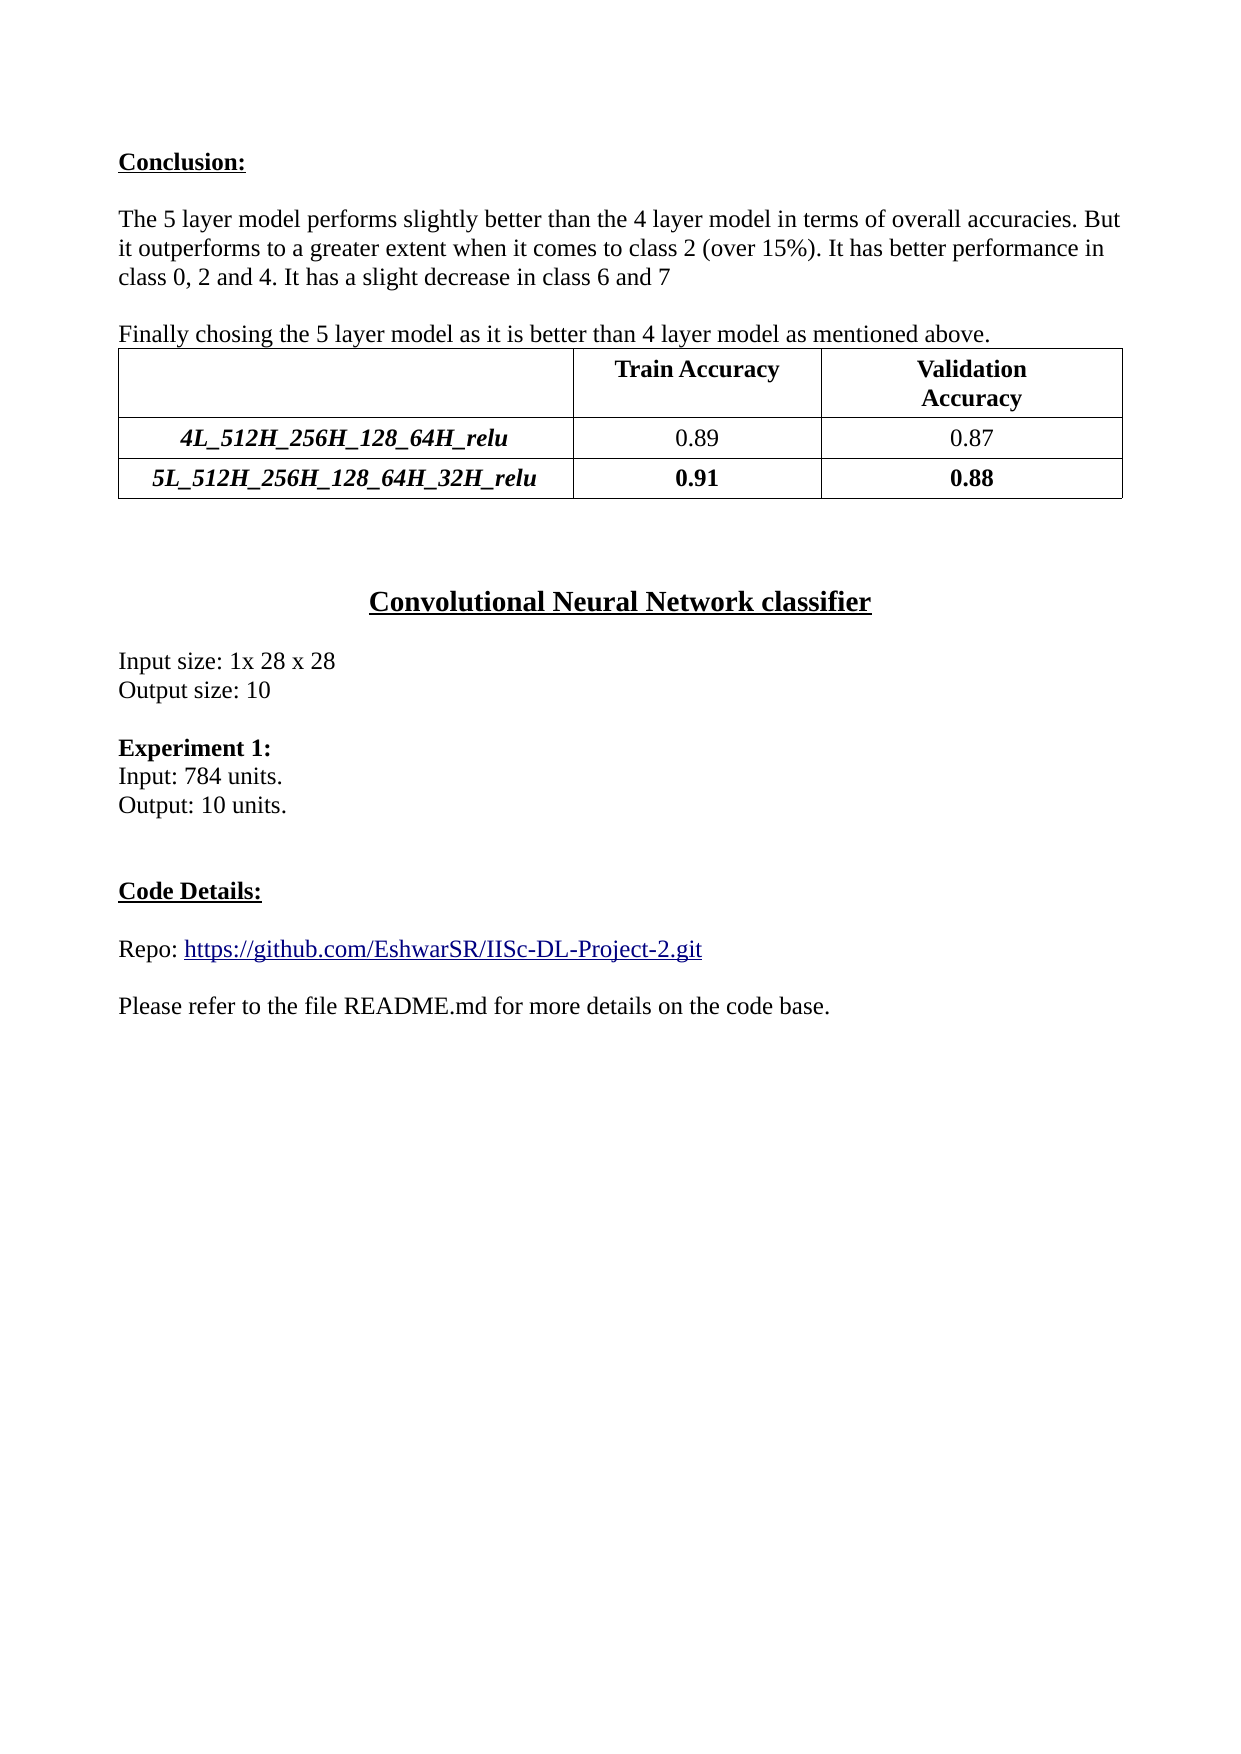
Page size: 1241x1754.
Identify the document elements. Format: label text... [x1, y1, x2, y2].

text Conclusion: [118, 147, 1122, 176]
table_header Validation Accuracy [822, 349, 1122, 417]
text Output size: 10 [118, 675, 1122, 704]
table_cell 0.89 [574, 418, 821, 457]
table_cell 0.91 [574, 459, 821, 498]
text Input size: 1x 28 x 28 [118, 646, 1122, 675]
text Please refer to the file README.md for more details on the code base. [118, 991, 1122, 1020]
table_cell 0.87 [822, 418, 1122, 457]
text Output: 10 units. [118, 790, 1122, 819]
table_header [119, 349, 573, 417]
text Input: 784 units. [118, 761, 1122, 790]
table_cell 5L_512H_256H_128_64H_32H_relu [119, 459, 573, 498]
table_header Train Accuracy [574, 349, 821, 417]
text Finally chosing the 5 layer model as it is better than 4 layer model as mentioned above. [118, 319, 1122, 348]
table_cell 4L_512H_256H_128_64H_relu [119, 418, 573, 457]
table_cell 0.88 [822, 459, 1122, 498]
text Experiment 1: [118, 733, 1122, 761]
text Repo: https://github.com/EshwarSR/IISc-DL-Project-2.git [118, 934, 1122, 963]
text Convolutional Neural Network classifier [118, 584, 1122, 618]
text The 5 layer model performs slightly better than the 4 layer model in terms of overall accuracies. But it outperforms to a greater extent when it comes to class 2 (over 15%). It has better performance in class 0, 2 and 4. It has a slight decrease in class 6 and 7 [118, 204, 1122, 291]
text Code Details: [118, 876, 1122, 905]
